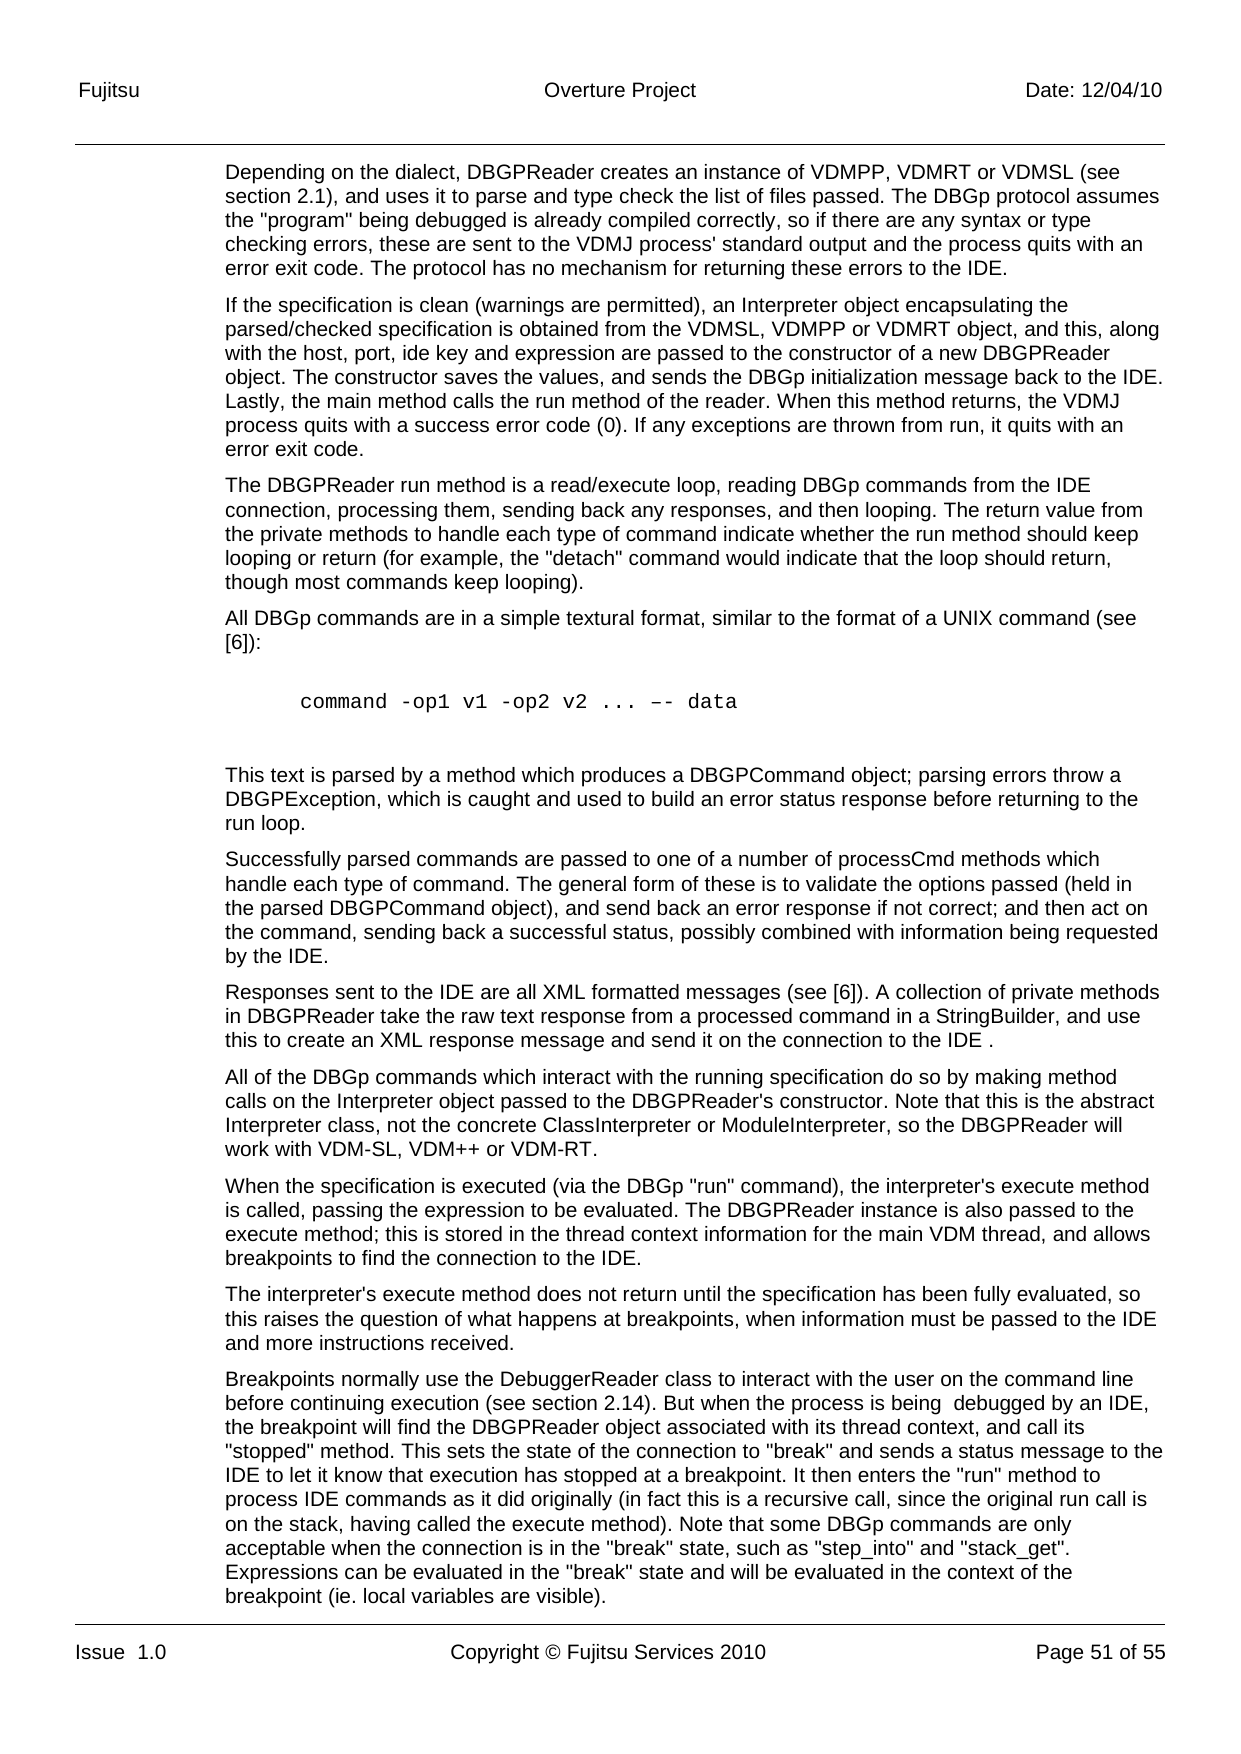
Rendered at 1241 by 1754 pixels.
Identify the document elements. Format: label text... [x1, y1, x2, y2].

text Successfully parsed commands are passed to one of a number of processCmd methods which handle each type of command. The general form of these is to validate the options passed (held in the parsed DBGPCommand object), and send back an error response if not correct; and then act on the command, sending back a successful status, possibly combined with information being requested by the IDE. [225, 847, 1165, 968]
text If the specification is clean (warnings are permitted), an Interpreter object encapsulating the parsed/checked specification is obtained from the VDMSL, VDMPP or VDMRT object, and this, along with the host, port, ide key and expression are passed to the constructor of a new DBGPReader object. The constructor saves the values, and sends the DBGp initialization message back to the IDE. Lastly, the main method calls the run method of the reader. When this method returns, the VDMJ process quits with a success error code (0). If any exceptions are thrown from run, it quits with an error exit code. [225, 292, 1165, 461]
text Depending on the dialect, DBGPReader creates an instance of VDMPP, VDMRT or VDMSL (see section 2.1), and uses it to parse and type check the list of files passed. The DBGp protocol assumes the "program" being debugged is already compiled correctly, so if there are any syntax or type checking errors, these are sent to the VDMJ process' standard output and the process quits with an error exit code. The protocol has no mechanism for returning these errors to the IDE. [225, 160, 1165, 280]
text When the specification is executed (via the DBGp "run" command), the interpreter's execute method is called, passing the expression to be evaluated. The DBGPReader instance is also passed to the execute method; this is stored in the thread context information for the main VDM thread, and allows breakpoints to find the connection to the IDE. [225, 1174, 1165, 1270]
text All of the DBGp commands which interact with the running specification do so by making method calls on the Interpreter object passed to the DBGPReader's constructor. Note that this is the abstract Interpreter class, not the concrete ClassInterpreter or ModuleInterpreter, so the DBGPReader will work with VDM-SL, VDM++ or VDM-RT. [225, 1065, 1165, 1161]
text This text is parsed by a method which produces a DBGPCommand object; parsing errors throw a DBGPException, which is caught and used to build an error status response before returning to the run loop. [225, 763, 1165, 835]
text Breakpoints normally use the DebuggerReader class to interact with the user on the command line before continuing execution (see section 2.14). But when the process is being debugged by an IDE, the breakpoint will find the DBGPReader object associated with its thread context, and call its "stopped" method. This sets the state of the connection to "break" and sends a status message to the IDE to let it know that execution has stopped at a breakpoint. It then enters the "run" method to process IDE commands as it did originally (in fact this is a recursive call, since the original run call is on the stack, having called the execute method). Note that some DBGp commands are only acceptable when the connection is in the "break" state, such as "step_into" and "stack_get". Expressions can be evaluated in the "break" state and will be evaluated in the context of the breakpoint (ie. local variables are visible). [225, 1367, 1165, 1608]
text command -op1 v1 -op2 v2 ... –- data [225, 691, 1165, 715]
text The interpreter's execute method does not return until the specification has been fully evaluated, so this raises the question of what happens at breakpoints, when information must be passed to the IDE and more instructions received. [225, 1282, 1165, 1354]
text The DBGPReader run method is a read/execute loop, reading DBGp commands from the IDE connection, processing them, sending back any responses, and then looping. The return value from the private methods to handle each type of command indicate whether the run method should keep looping or return (for example, the "detach" command would indicate that the loop should return, though most commands keep looping). [225, 473, 1165, 594]
text All DBGp commands are in a simple textural format, similar to the format of a UNIX command (see [6]): [225, 606, 1165, 654]
text Responses sent to the IDE are all XML formatted messages (see [6]). A collection of private methods in DBGPReader take the raw text response from a processed command in a StringBuilder, and use this to create an XML response message and send it on the connection to the IDE . [225, 980, 1165, 1052]
